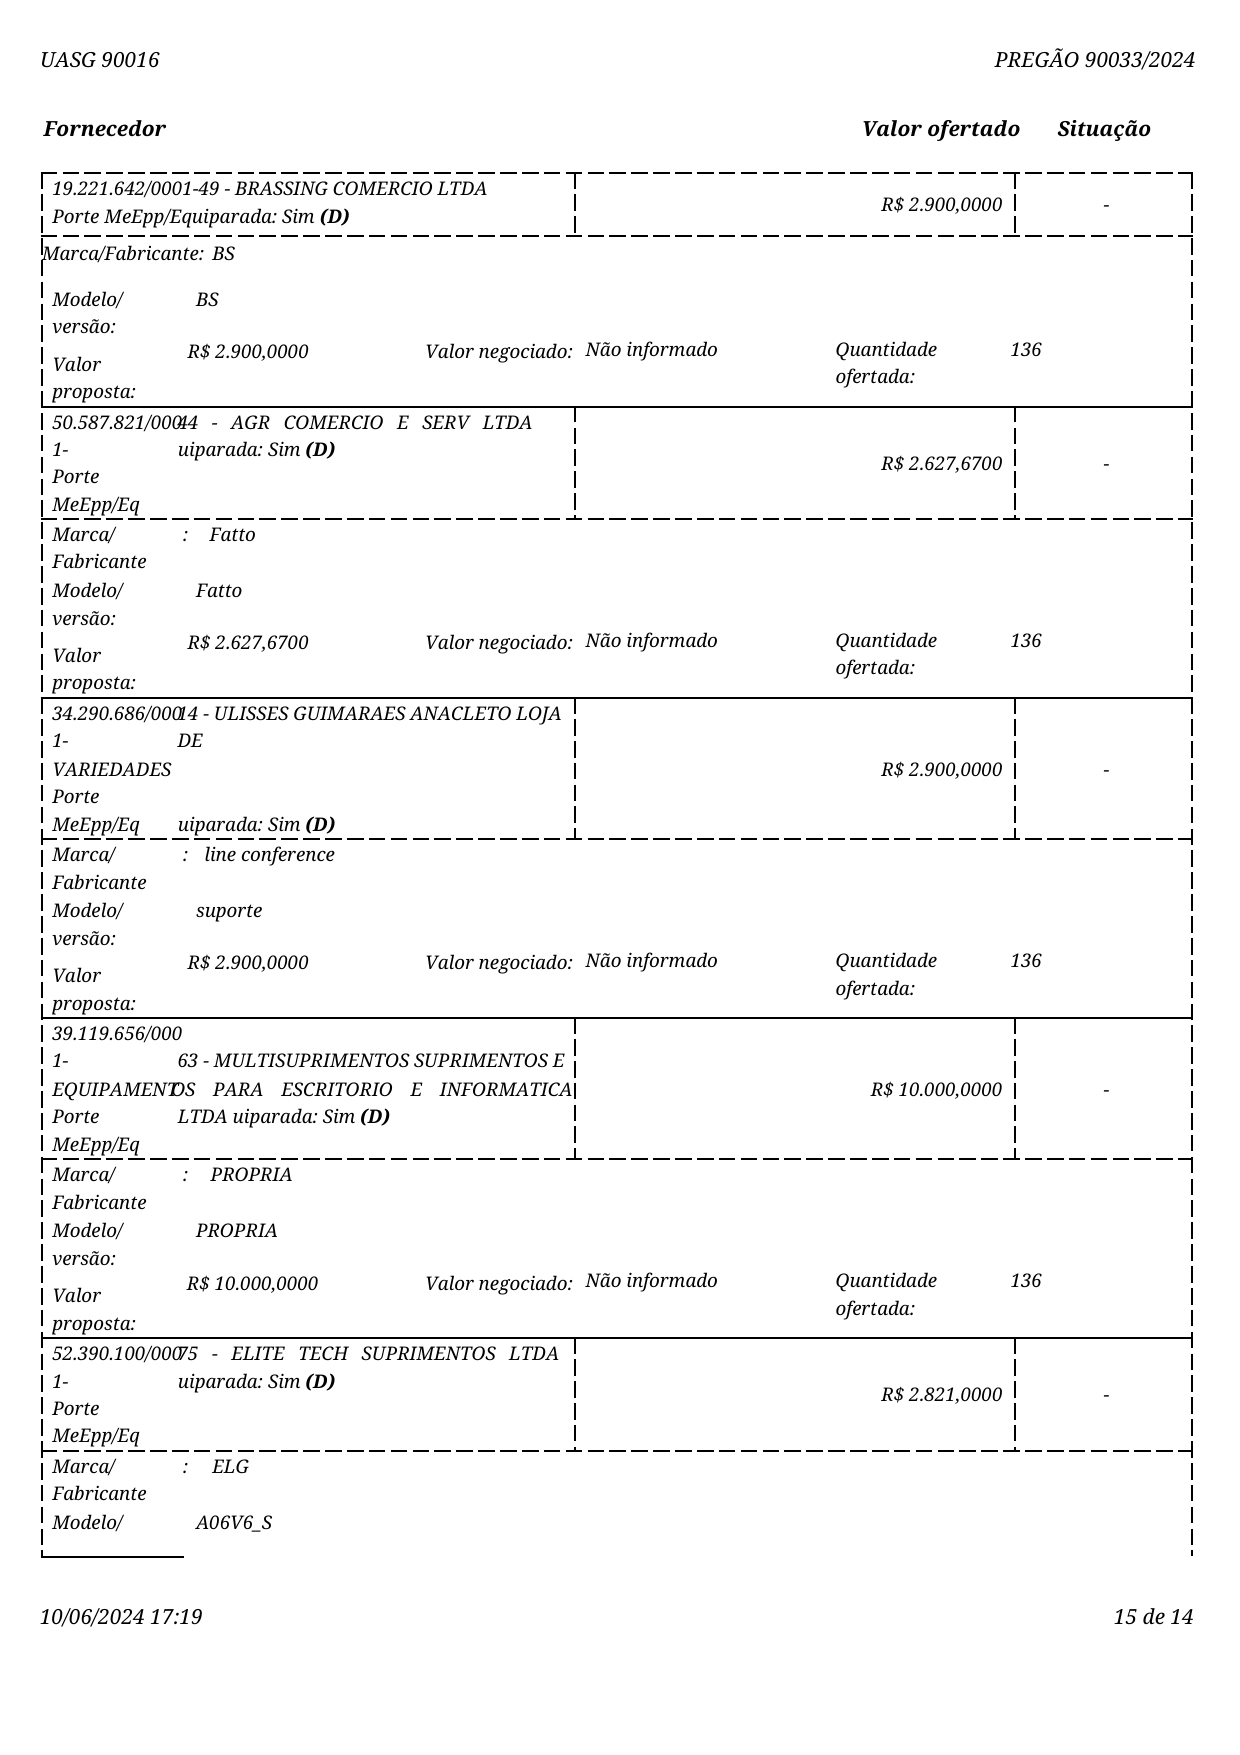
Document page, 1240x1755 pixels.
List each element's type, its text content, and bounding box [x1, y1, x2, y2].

table_cell Modelo/versão: Valor proposta: [42, 1216, 184, 1337]
table_cell [835, 699, 1014, 755]
table_cell : line conference [184, 838, 575, 896]
table_header [575, 172, 835, 235]
table_cell 14 - ULISSES GUIMARAES ANACLETO LOJA DE [184, 699, 575, 755]
table_cell [1099, 1019, 1192, 1075]
table_cell 136 [1000, 624, 1098, 697]
table_cell Não informado [575, 333, 835, 406]
table_cell 44 - AGR COMERCIO E SERV LTDA uiparada: Sim (D) [184, 408, 575, 518]
table_cell [835, 1216, 1098, 1264]
table_cell Fatto [184, 576, 575, 624]
table_cell R$ 2.627,6700 Valor negociado: [184, 624, 575, 697]
table_cell Modelo/ [42, 1508, 184, 1556]
table_cell OS PARA ESCRITORIO E INFORMATICA LTDA uiparada: Sim (D) [184, 1075, 575, 1158]
table_cell Marca/Fabricante: BS [42, 235, 575, 285]
table_cell Não informado [575, 944, 835, 1017]
table_cell [575, 755, 835, 838]
table_cell 136 [1000, 1264, 1098, 1337]
table_cell Quantidade ofertada: [835, 624, 1000, 697]
table_cell Marca/Fabricante [42, 1158, 184, 1216]
table_cell VARIEDADES Porte MeEpp/Eq [42, 755, 184, 838]
table_cell [1015, 408, 1098, 518]
table_cell [1099, 518, 1192, 576]
table_cell [575, 235, 835, 285]
table_cell [1099, 576, 1192, 624]
table_cell [1099, 1450, 1192, 1508]
table_cell 63 - MULTISUPRIMENTOS SUPRIMENTOS E [184, 1019, 575, 1075]
table_cell [1099, 235, 1192, 285]
table_cell [1015, 1339, 1098, 1450]
table_cell [835, 896, 1098, 944]
table_cell [575, 699, 835, 755]
table_cell [1099, 1216, 1192, 1264]
table_cell R$ 2.900,0000 [835, 755, 1014, 838]
table_cell [575, 1158, 835, 1216]
table_cell [1099, 1158, 1192, 1216]
table_cell Quantidade ofertada: [835, 333, 1000, 406]
table_cell R$ 2.900,0000 Valor negociado: [184, 333, 575, 406]
table_header [1015, 172, 1098, 235]
table_cell [575, 1450, 835, 1508]
table_cell 136 [1000, 944, 1098, 1017]
table_cell [835, 518, 1098, 576]
table_cell 136 [1000, 333, 1098, 406]
table_cell [1099, 333, 1192, 406]
table_cell uiparada: Sim (D) [184, 755, 575, 838]
table_cell [1015, 1075, 1098, 1158]
table_cell [835, 1158, 1098, 1216]
table_cell [1015, 755, 1098, 838]
table_cell [1099, 838, 1192, 896]
table_cell [575, 1339, 835, 1450]
table_cell 75 - ELITE TECH SUPRIMENTOS LTDA uiparada: Sim (D) [184, 1339, 575, 1450]
table_cell [1099, 1264, 1192, 1337]
table_cell [575, 896, 835, 944]
table_cell 50.587.821/0001- Porte MeEpp/Eq [42, 408, 184, 518]
table_cell 39.119.656/0001- [42, 1019, 184, 1075]
table_cell PROPRIA [184, 1216, 575, 1264]
table_cell 34.290.686/0001- [42, 699, 184, 755]
table_cell - [1099, 408, 1192, 518]
table_cell [575, 1019, 835, 1075]
table_cell [575, 408, 835, 518]
table_cell R$ 10.000,0000 Valor negociado: [184, 1264, 575, 1337]
table_cell R$ 10.000,0000 [835, 1075, 1014, 1158]
table_cell Não informado [575, 1264, 835, 1337]
table_cell R$ 2.627,6700 [835, 408, 1014, 518]
table_cell [835, 1508, 1098, 1556]
table_cell [575, 576, 835, 624]
table_cell [835, 838, 1098, 896]
table_cell [575, 518, 835, 576]
table_header 19.221.642/0001-49 - BRASSING COMERCIO LTDA Porte MeEpp/Equiparada: Sim (D) [42, 172, 575, 235]
table_cell [1099, 896, 1192, 944]
table_cell [575, 1075, 835, 1158]
table_cell suporte [184, 896, 575, 944]
table_cell Marca/Fabricante [42, 838, 184, 896]
table_cell [1099, 285, 1192, 332]
table_cell A06V6_S [184, 1508, 575, 1556]
table_cell BS [184, 285, 575, 332]
table_cell [835, 285, 1098, 332]
table_cell [1099, 944, 1192, 1017]
table_cell - [1099, 755, 1192, 838]
table_cell - [1099, 1075, 1192, 1158]
table_cell 52.390.100/0001- Porte MeEpp/Eq [42, 1339, 184, 1450]
table_cell Quantidade ofertada: [835, 944, 1000, 1017]
table_cell [1015, 699, 1098, 755]
table_cell [1015, 1019, 1098, 1075]
table_cell [835, 1450, 1098, 1508]
table_cell Modelo/versão: Valor proposta: [42, 285, 184, 406]
table_cell Quantidade ofertada: [835, 1264, 1000, 1337]
table_cell EQUIPAMENT Porte MeEpp/Eq [42, 1075, 184, 1158]
table_cell [1099, 1508, 1192, 1556]
table_cell [575, 285, 835, 332]
table_header R$ 2.900,0000 [835, 172, 1014, 235]
table_cell [1099, 699, 1192, 755]
table_cell Modelo/versão: Valor proposta: [42, 576, 184, 697]
table_header - [1099, 172, 1192, 235]
table_cell Marca/Fabricante [42, 518, 184, 576]
table_cell [835, 235, 1098, 285]
table_cell : PROPRIA [184, 1158, 575, 1216]
table_cell R$ 2.821,0000 [835, 1339, 1014, 1450]
table_cell Modelo/versão: Valor proposta: [42, 896, 184, 1017]
table_cell [1099, 624, 1192, 697]
table_cell : ELG [184, 1450, 575, 1508]
table_cell - [1099, 1339, 1192, 1450]
table_cell [835, 1019, 1014, 1075]
table_cell [575, 838, 835, 896]
table_cell [835, 576, 1098, 624]
table_cell R$ 2.900,0000 Valor negociado: [184, 944, 575, 1017]
table_cell [575, 1216, 835, 1264]
table_cell [575, 1508, 835, 1556]
table_cell : Fatto [184, 518, 575, 576]
table_cell Marca/Fabricante [42, 1450, 184, 1508]
table_cell Não informado [575, 624, 835, 697]
